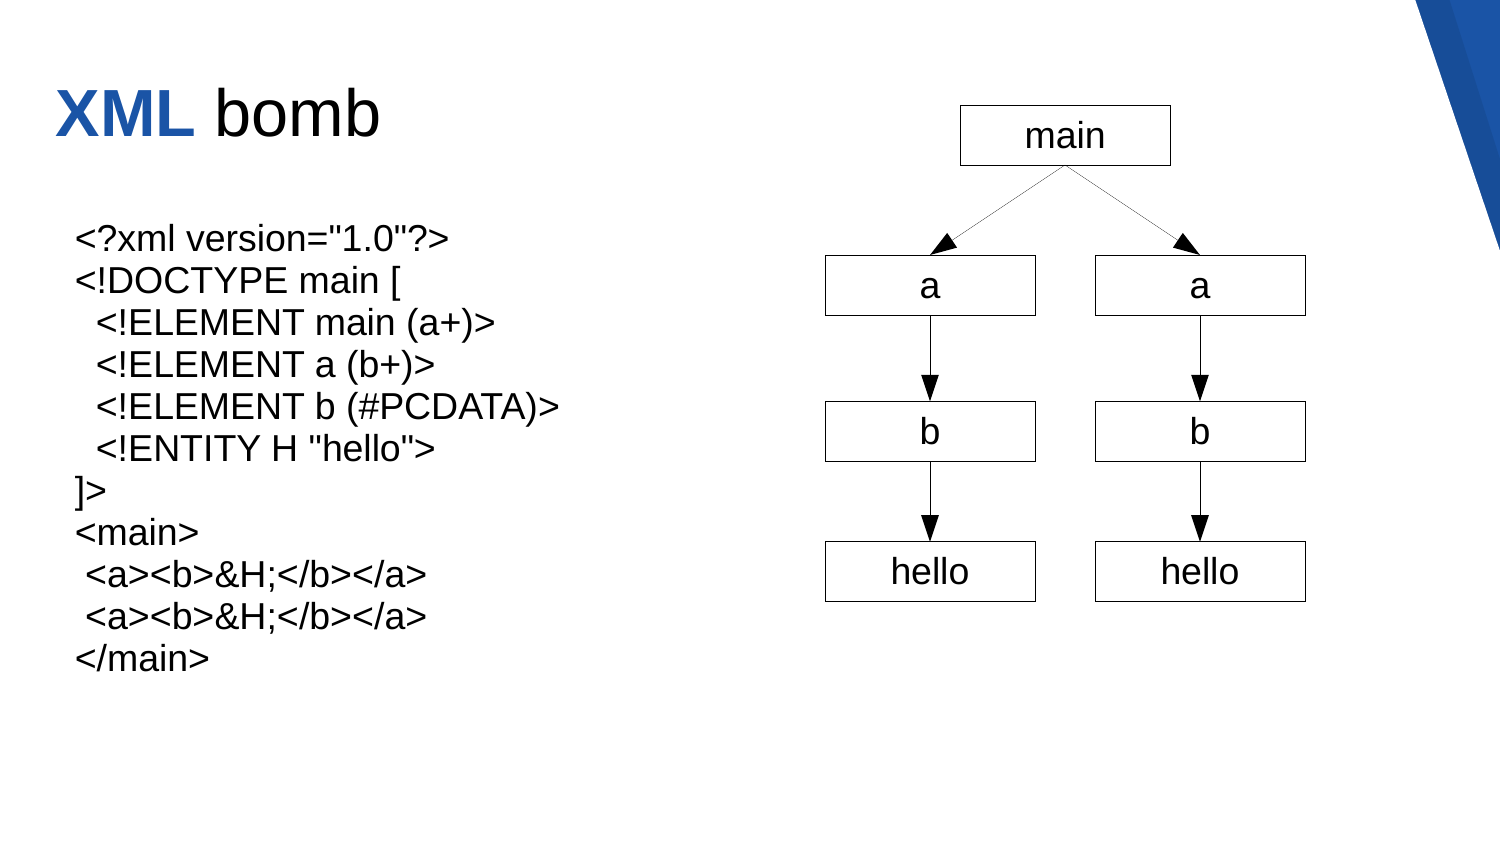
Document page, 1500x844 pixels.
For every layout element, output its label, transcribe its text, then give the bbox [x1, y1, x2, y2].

text_box hello [825, 541, 1036, 602]
text_box b [825, 401, 1036, 462]
text_box b [1095, 401, 1306, 462]
text_box a [825, 255, 1036, 316]
text_box a [1095, 255, 1306, 316]
text_box hello [1095, 541, 1306, 602]
text_box <?xml version="1.0"?> <!DOCTYPE main [ <!ELEMENT main (a+)> <!ELEMENT a (b+)> <!ELEMENT b (#PCDATA)> <!ENTITY H "hello"> ]> <main> <a><b>&H;</b></a> <a><b>&H;</b></a> </main> [60, 210, 736, 687]
title XML bomb [40, 97, 829, 166]
text_box main [960, 105, 1171, 166]
